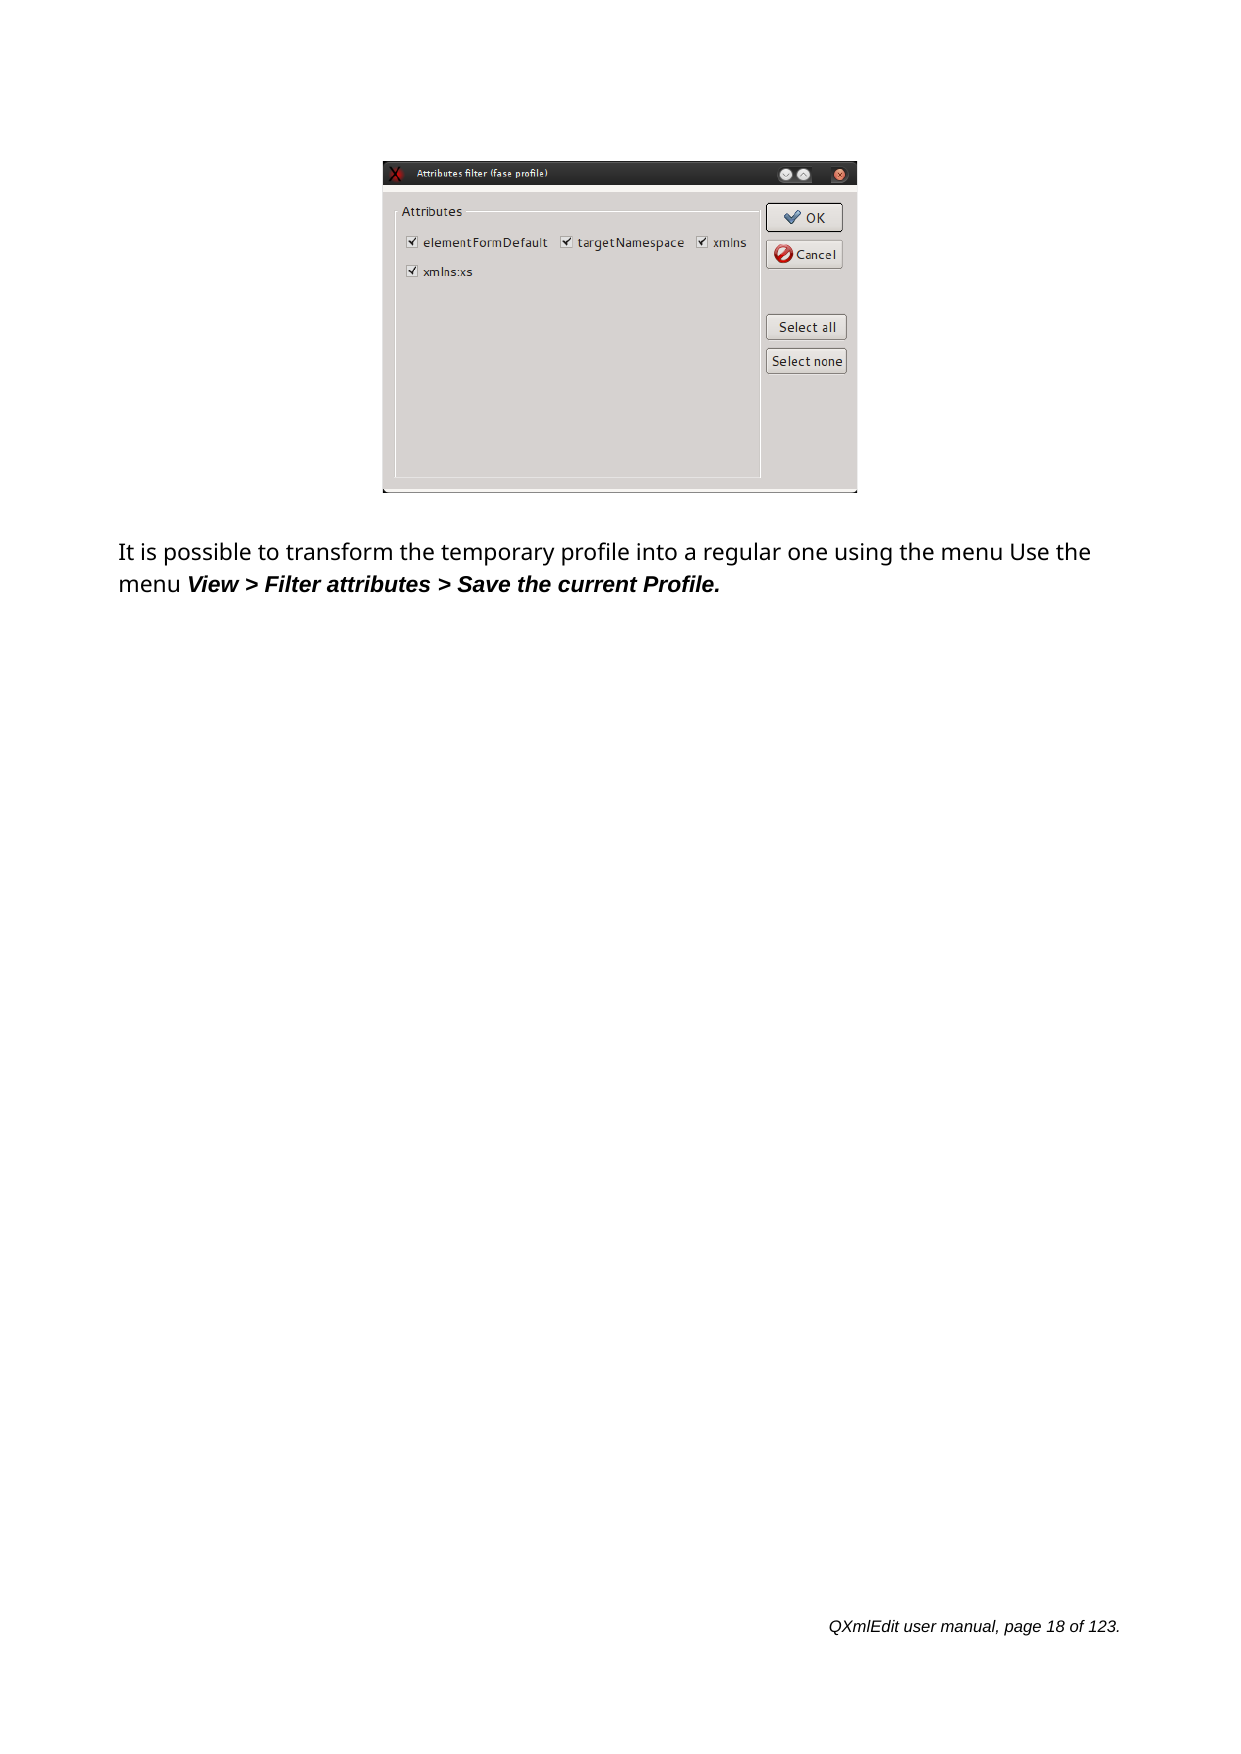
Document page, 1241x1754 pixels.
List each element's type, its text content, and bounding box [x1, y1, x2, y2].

picture [382, 161, 858, 493]
text It is possible to transform the temporary profile into a regular one using the menu Use the menu View > Filter attributes > Save the current Profile. [118, 536, 1122, 599]
